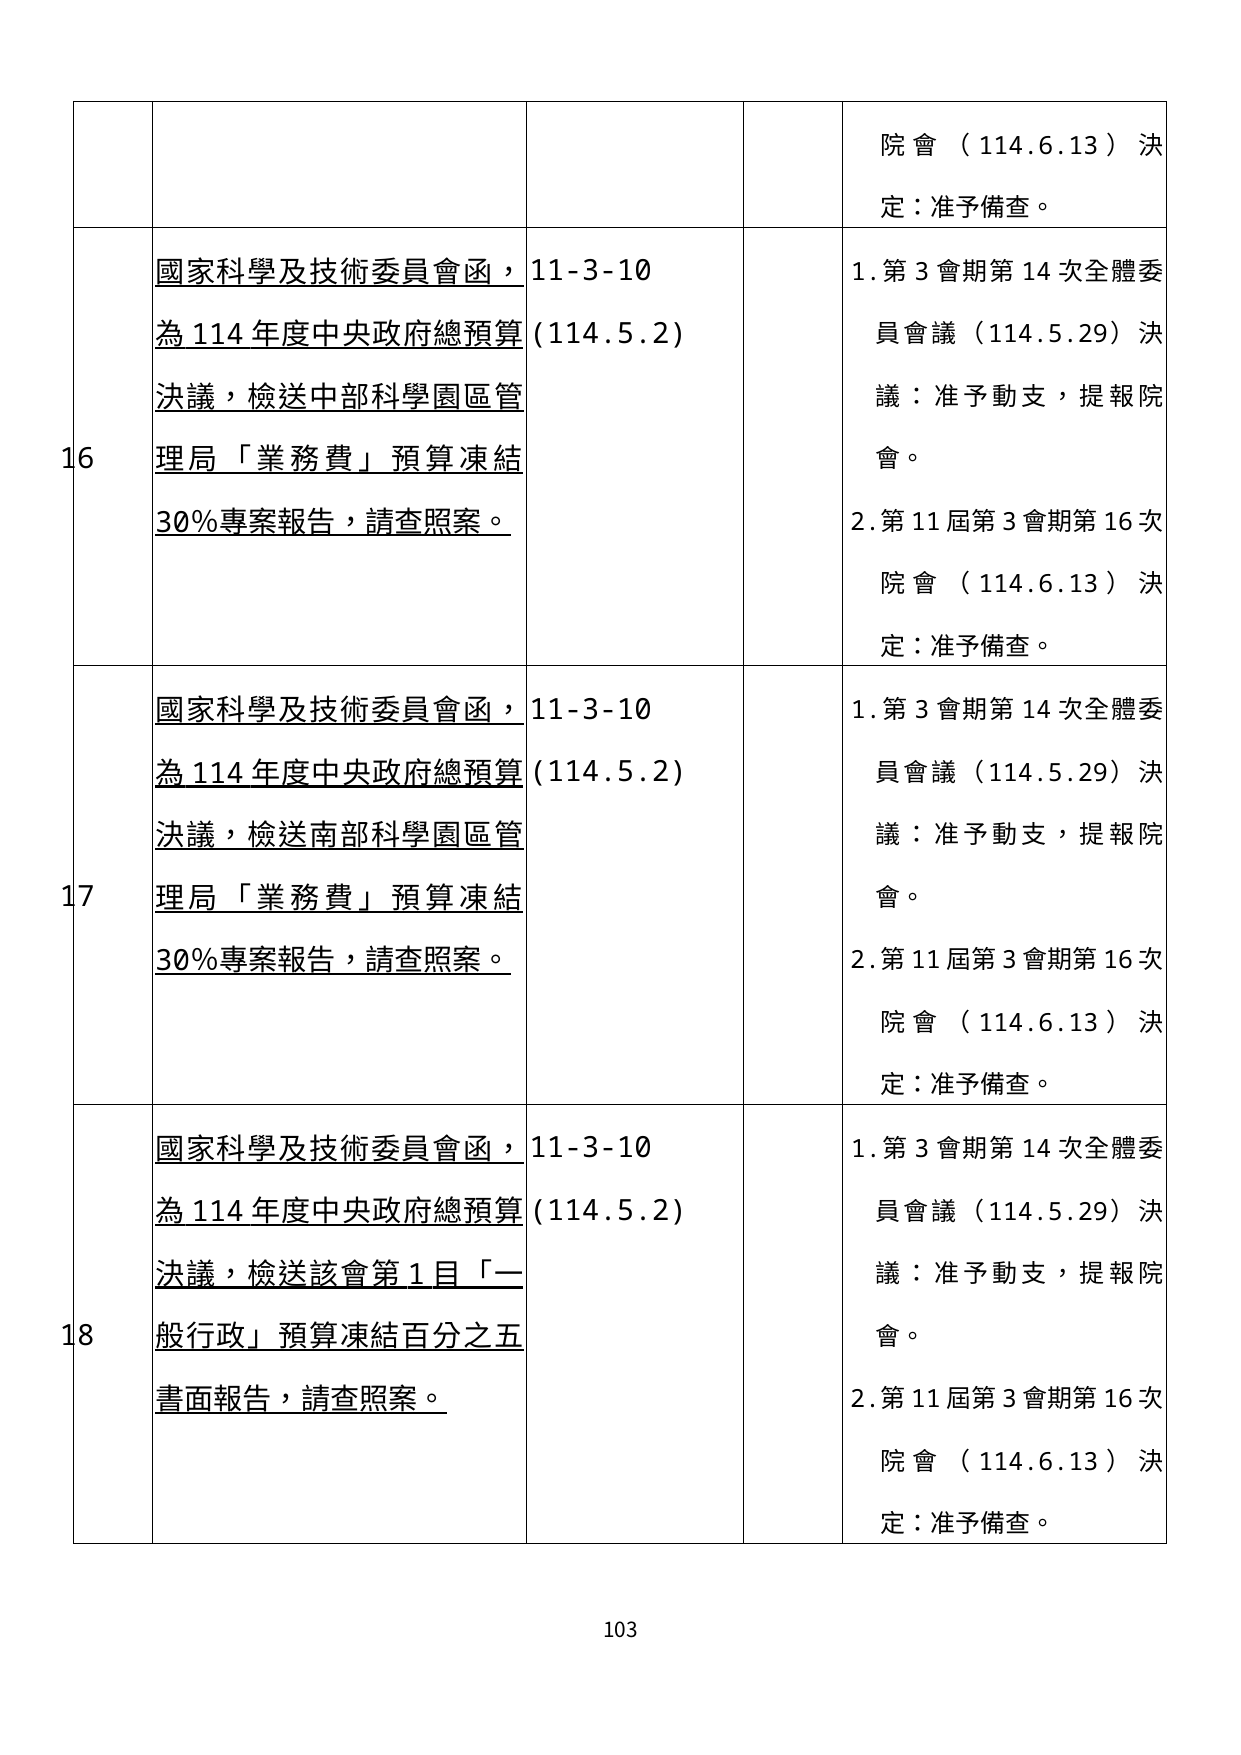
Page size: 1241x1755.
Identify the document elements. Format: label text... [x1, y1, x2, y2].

table_cell 院會（114.6.13）決定：准予備查。 [843, 102, 1166, 227]
table_cell [744, 666, 842, 1104]
table_cell 11-3-10 (114.5.2) [527, 1105, 743, 1542]
table_cell [744, 1105, 842, 1542]
table_cell [74, 1105, 152, 1542]
table_cell [74, 102, 152, 227]
table_cell [744, 102, 842, 227]
table_cell [744, 228, 842, 665]
table_cell 1.第3會期第14次全體委員會議（114.5.29）決議：准予動支，提報院會。 2.第11屆第3會期第16次院會（114.6.13）決定：准予備查。 [843, 228, 1166, 665]
table_cell 1.第3會期第14次全體委員會議（114.5.29）決議：准予動支，提報院會。 2.第11屆第3會期第16次院會（114.6.13）決定：准予備查。 [843, 1105, 1166, 1542]
table_cell 1.第3會期第14次全體委員會議（114.5.29）決議：准予動支，提報院會。 2.第11屆第3會期第16次院會（114.6.13）決定：准予備查。 [843, 666, 1166, 1104]
table_cell 國家科學及技術委員會函，為114年度中央政府總預算決議，檢送中部科學園區管理局「業務費」預算凍結30％專案報告，請查照案。 [153, 228, 526, 665]
table_cell 11-3-10 (114.5.2) [527, 666, 743, 1104]
table_cell 11-3-10 (114.5.2) [527, 228, 743, 665]
table_cell [527, 102, 743, 227]
table_cell [74, 666, 152, 1104]
table_cell 國家科學及技術委員會函，為114年度中央政府總預算決議，檢送該會第1目「一般行政」預算凍結百分之五書面報告，請查照案。 [153, 1105, 526, 1542]
table_cell [153, 102, 526, 227]
table_cell [74, 228, 152, 665]
table_cell 國家科學及技術委員會函，為114年度中央政府總預算決議，檢送南部科學園區管理局「業務費」預算凍結30％專案報告，請查照案。 [153, 666, 526, 1104]
